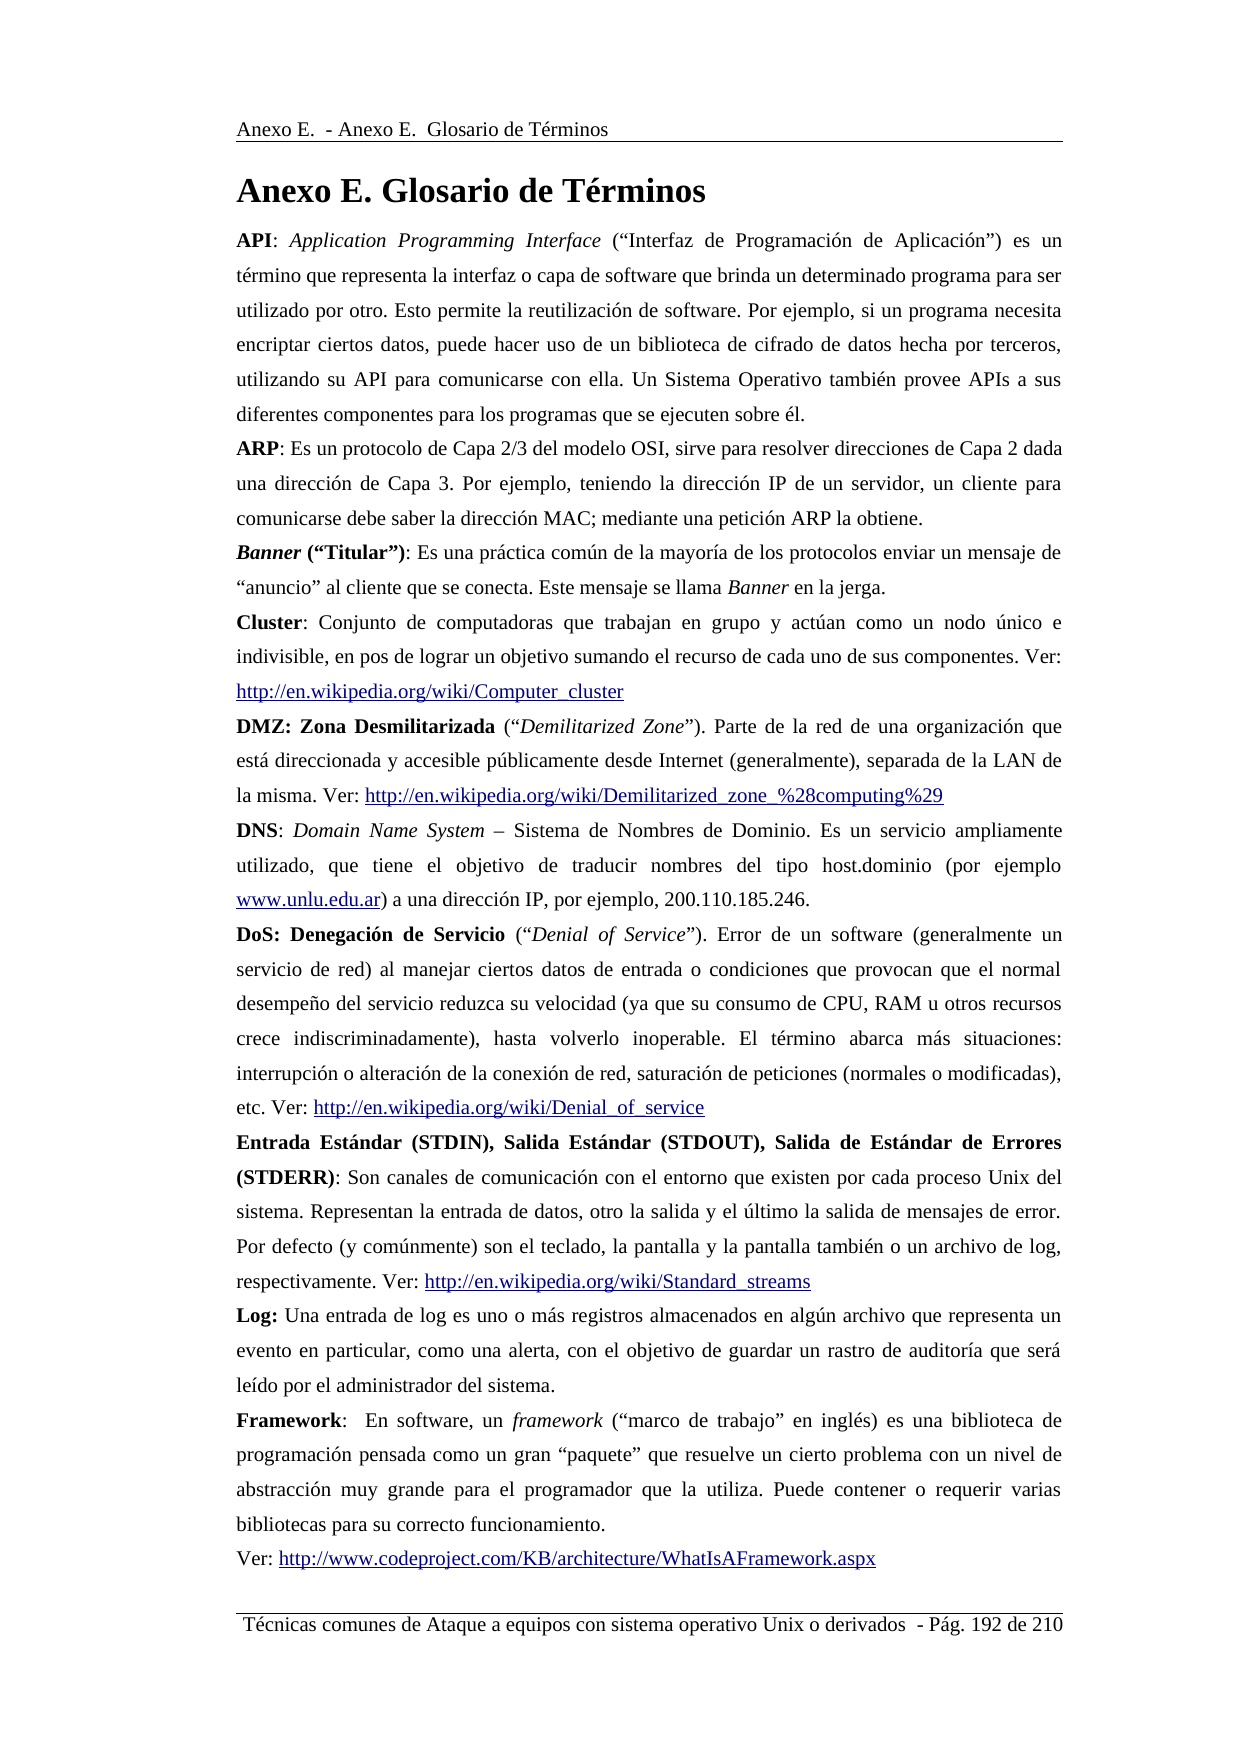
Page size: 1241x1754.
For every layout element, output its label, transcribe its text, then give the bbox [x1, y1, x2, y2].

text Entrada Estándar (STDIN), Salida Estándar (STDOUT), Salida de Estándar de Errores (STDERR): Son canales de comunicación con el entorno que existen por cada proceso Unix del sistema. Representan la entrada de datos, otro la salida y el último la salida de mensajes de error. Por defecto (y comúnmente) son el teclado, la pantalla y la pantalla también o un archivo de log, respectivamente. Ver: http://en.wikipedia.org/wiki/Standard_streams [236, 1131, 1063, 1293]
text DMZ: Zona Desmilitarizada (“Demilitarized Zone”). Parte de la red de una organización que está direccionada y accesible públicamente desde Internet (generalmente), separada de la LAN de la misma. Ver: http://en.wikipedia.org/wiki/Demilitarized_zone_%28computing%29 [236, 715, 1063, 807]
text Banner (“Titular”): Es una práctica común de la mayoría de los protocolos enviar un mensaje de “anuncio” al cliente que se conecta. Este mensaje se llama Banner en la jerga. [236, 541, 1063, 599]
text ARP: Es un protocolo de Capa 2/3 del modelo OSI, sirve para resolver direcciones de Capa 2 dada una dirección de Capa 3. Por ejemplo, teniendo la dirección IP de un servidor, un cliente para comunicarse debe saber la dirección MAC; mediante una petición ARP la obtiene. [236, 437, 1063, 530]
text Cluster: Conjunto de computadoras que trabajan en grupo y actúan como un nodo único e indivisible, en pos de lograr un objetivo sumando el recurso de cada uno de sus componentes. Ver: http://en.wikipedia.org/wiki/Computer_cluster [236, 611, 1063, 703]
text API: Application Programming Interface (“Interfaz de Programación de Aplicación”) es un término que representa la interfaz o capa de software que brinda un determinado programa para ser utilizado por otro. Esto permite la reutilización de software. Por ejemplo, si un programa necesita encriptar ciertos datos, puede hacer uso de un biblioteca de cifrado de datos hecha por terceros, utilizando su API para comunicarse con ella. Un Sistema Operativo también provee APIs a sus diferentes componentes para los programas que se ejecuten sobre él. [236, 229, 1063, 426]
text DNS: Domain Name System – Sistema de Nombres de Dominio. Es un servicio ampliamente utilizado, que tiene el objetivo de traducir nombres del tipo host.dominio (por ejemplo www.unlu.edu.ar) a una dirección IP, por ejemplo, 200.110.185.246. [236, 819, 1063, 911]
text Framework: En software, un framework (“marco de trabajo” en inglés) es una biblioteca de programación pensada como un gran “paquete” que resuelve un cierto problema con un nivel de abstracción muy grande para el programador que la utiliza. Puede contener o requerir varias bibliotecas para su correcto funcionamiento. [236, 1408, 1063, 1536]
text Log: Una entrada de log es uno o más registros almacenados en algún archivo que representa un evento en particular, como una alerta, con el objetivo de guardar un rastro de auditoría que será leído por el administrador del sistema. [236, 1304, 1063, 1397]
text DoS: Denegación de Servicio (“Denial of Service”). Error de un software (generalmente un servicio de red) al manejar ciertos datos de entrada o condiciones que provocan que el normal desempeño del servicio reduzca su velocidad (ya que su consumo de CPU, RAM u otros recursos crece indiscriminadamente), hasta volverlo inoperable. El término abarca más situaciones: interrupción o alteración de la conexión de red, saturación de peticiones (normales o modificadas), etc. Ver: http://en.wikipedia.org/wiki/Denial_of_service [236, 923, 1063, 1119]
subtitle Glosario de Términos [236, 171, 1063, 210]
text Ver: http://www.codeproject.com/KB/architecture/WhatIsAFramework.aspx [236, 1547, 1063, 1570]
